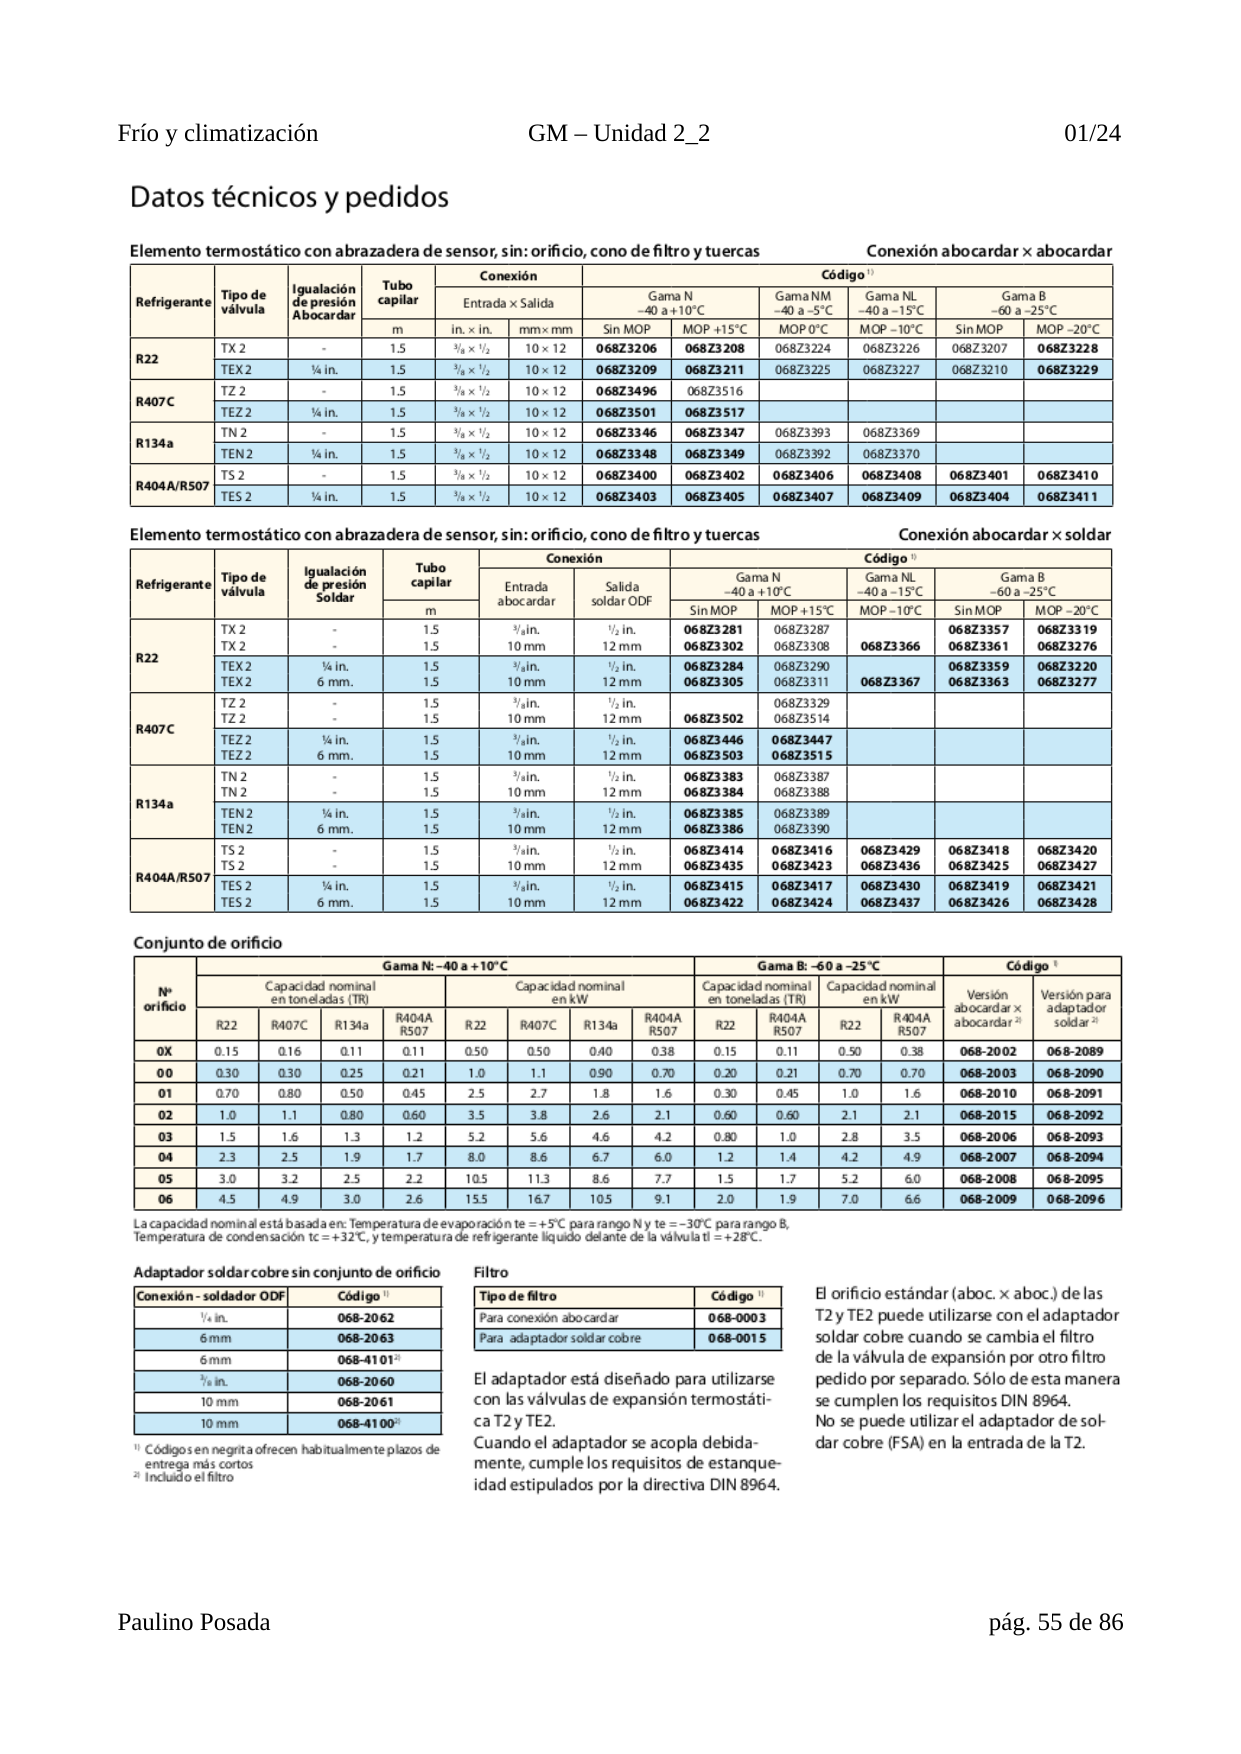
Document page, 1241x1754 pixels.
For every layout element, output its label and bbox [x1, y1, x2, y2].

picture [128, 931, 1134, 1502]
picture [118, 176, 1123, 920]
